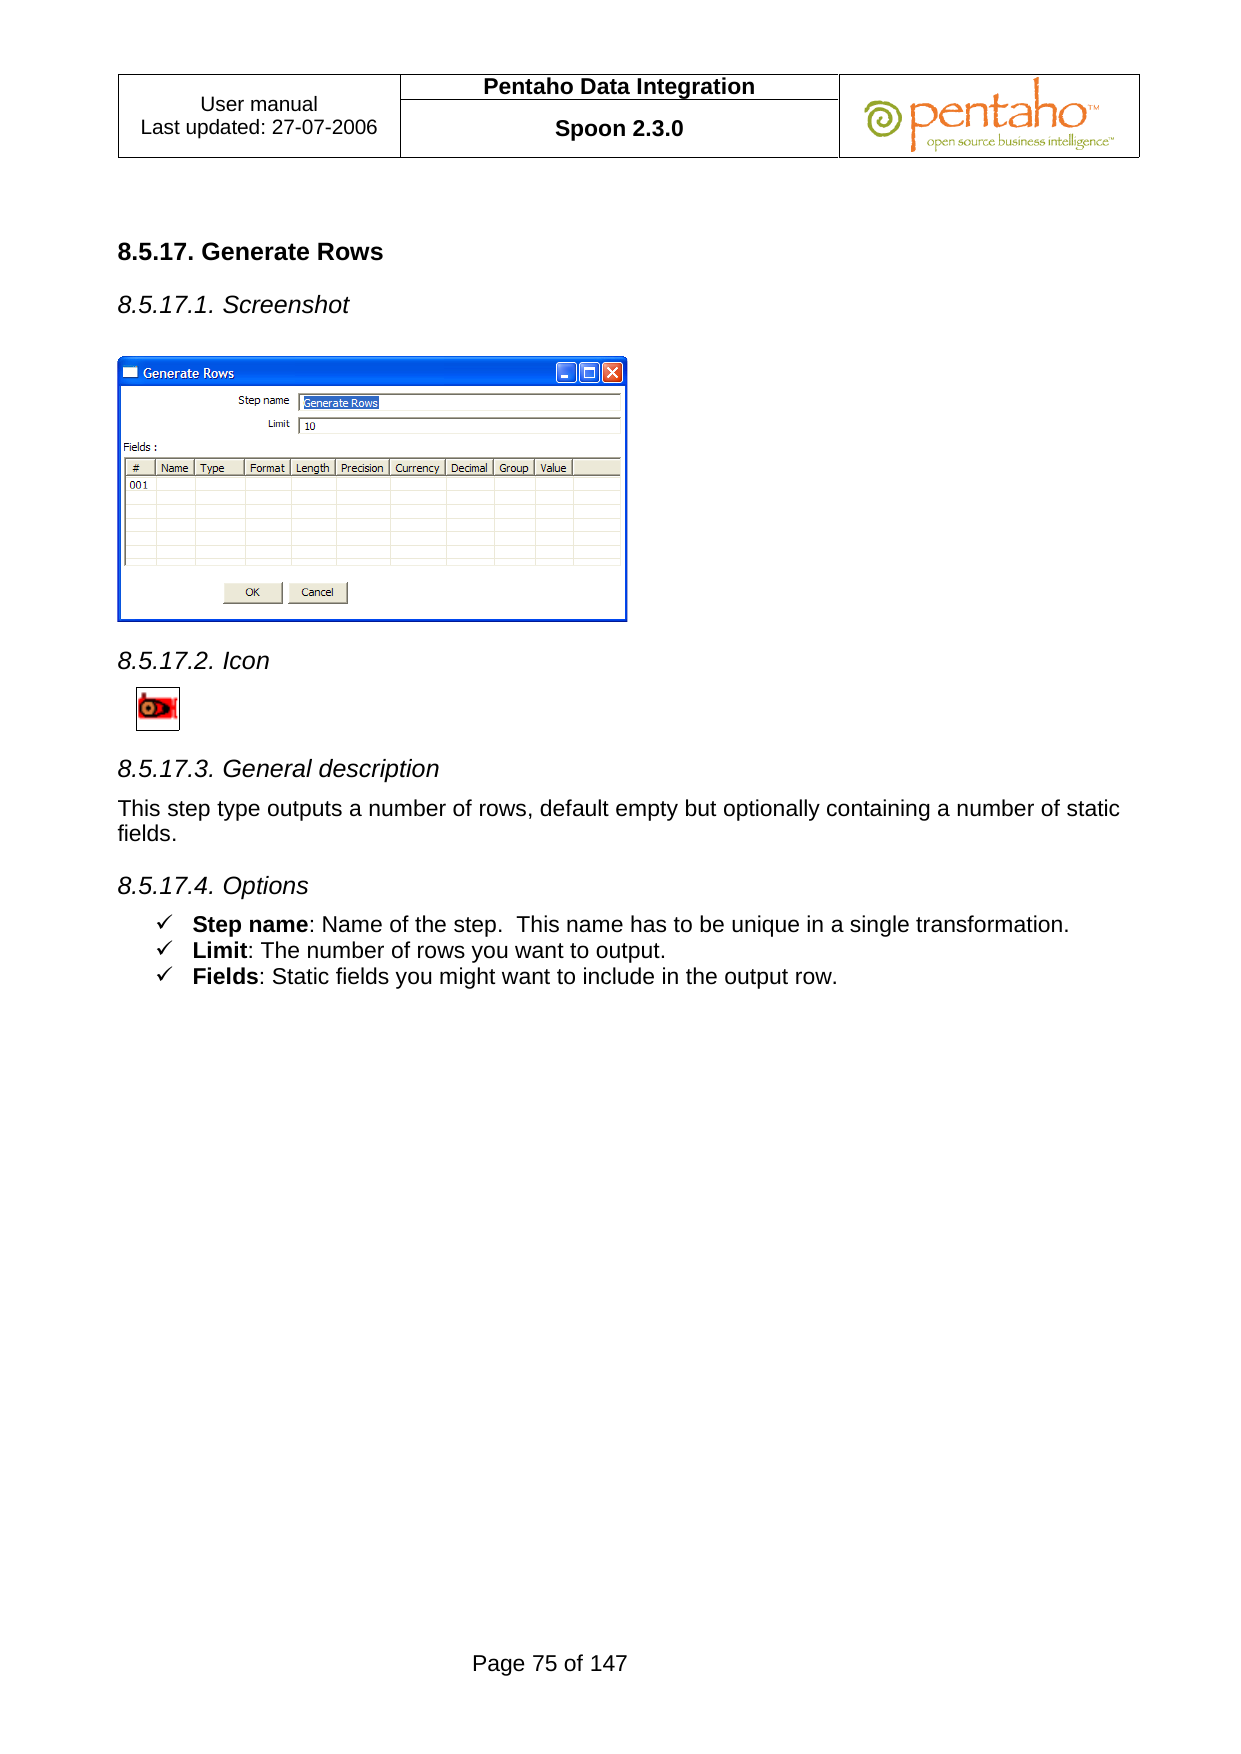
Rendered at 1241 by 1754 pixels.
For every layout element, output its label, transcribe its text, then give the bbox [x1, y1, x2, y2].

picture [117, 356, 628, 622]
list Limit: The number of rows you want to output. [155, 938, 1137, 963]
subtitle Screenshot [117, 291, 1137, 319]
subtitle Generate Rows [117, 238, 1137, 266]
subtitle Icon [117, 646, 1137, 674]
subtitle Options [117, 871, 1137, 899]
text This step type outputs a number of rows, default empty but optionally containing a number of static fields. [117, 795, 1137, 846]
list Step name: Name of the step. This name has to be unique in a single transformation. [155, 912, 1137, 938]
list Fields: Static fields you might want to include in the output row. [155, 963, 1137, 989]
subtitle General description [117, 755, 1137, 783]
